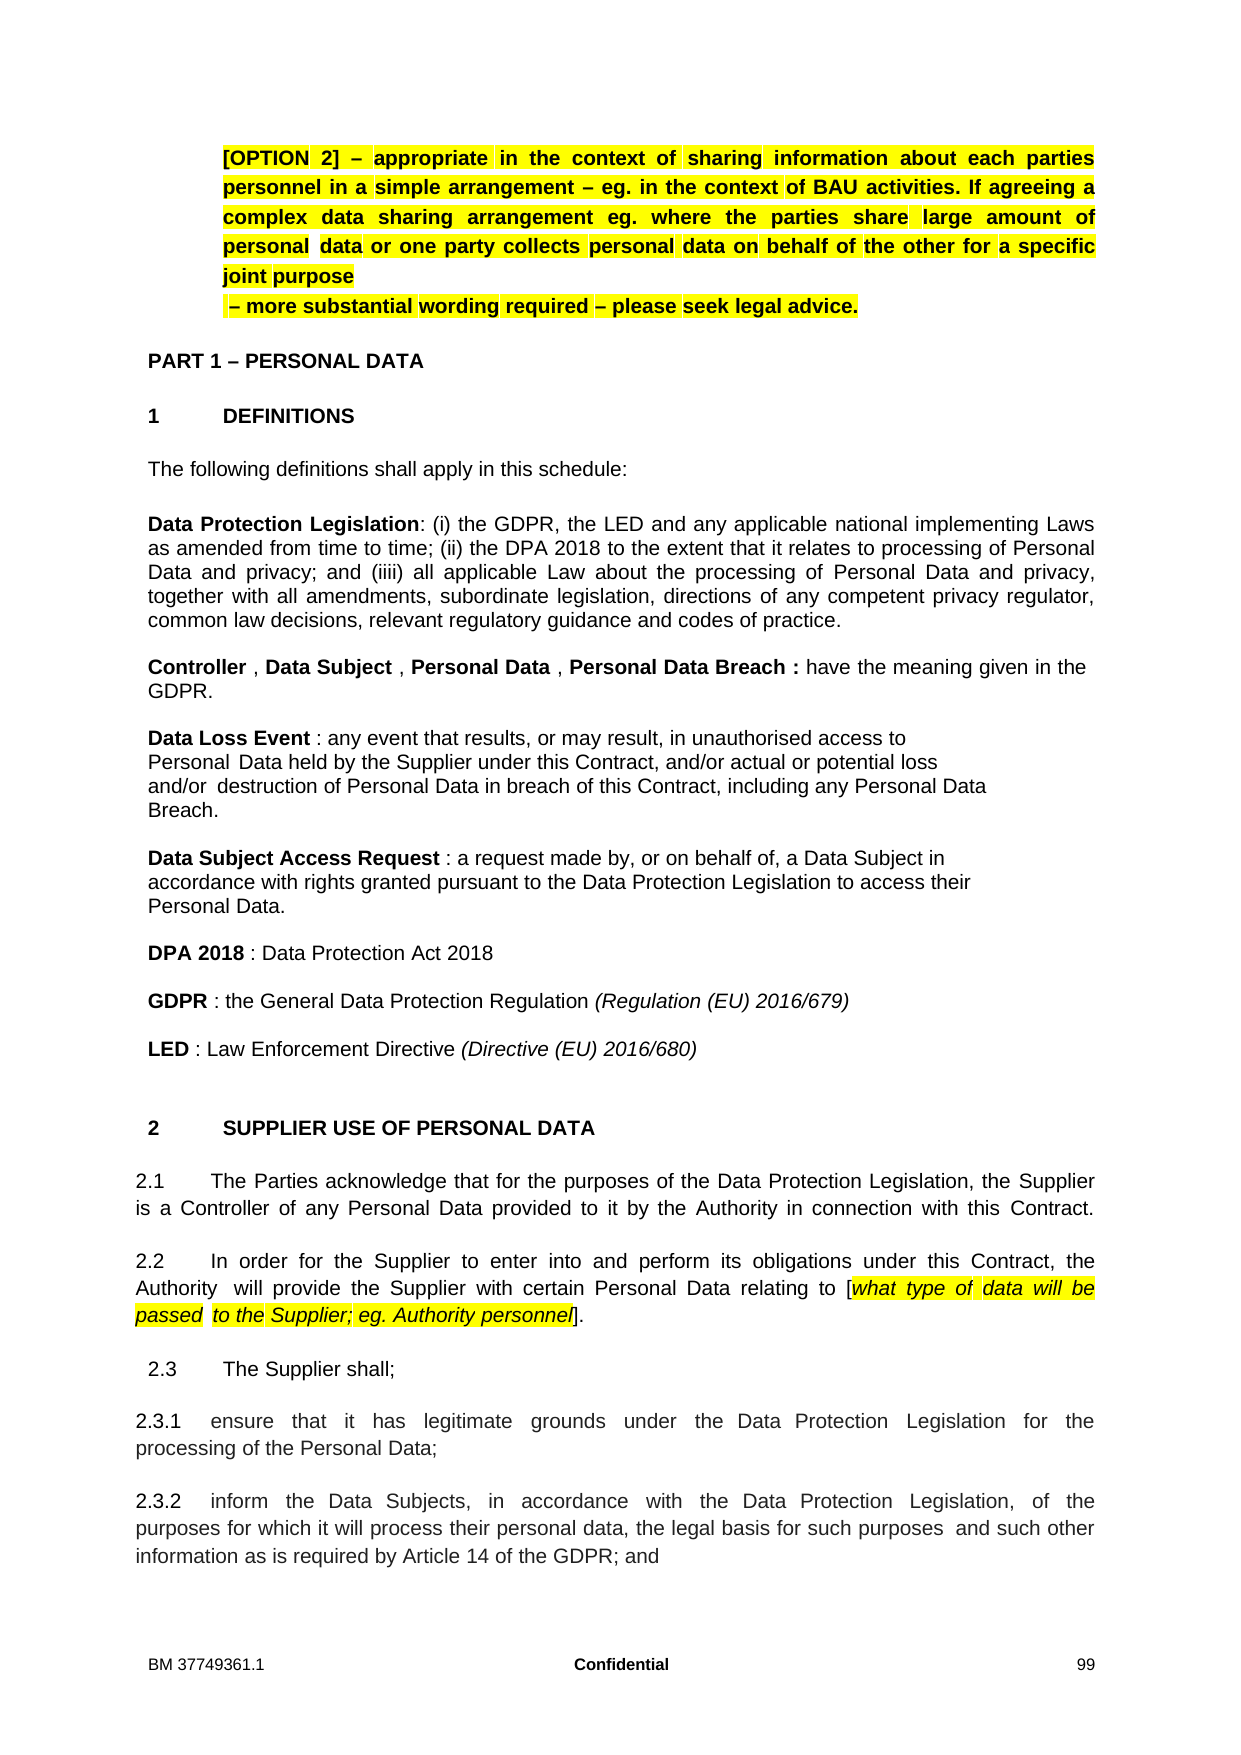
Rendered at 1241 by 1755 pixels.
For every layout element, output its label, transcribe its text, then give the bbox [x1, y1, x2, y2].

subtitle SUPPLIER USE OF PERSONAL DATA [148, 1116, 1107, 1140]
list DEFINITIONS [148, 404, 1107, 428]
text Data Loss Event : any event that results, or may result, in unauthorised access to Personal Data held by the Supplier under this Contract, and/or actual or potential loss and/or destruction of Personal Data in breach of this Contract, including any Personal Data Breach. [148, 726, 987, 822]
list The Parties acknowledge that for the purposes of the Data Protection Legislation, the Supplier is a Controller of any Personal Data provided to it by the Authority in connection with this Contract. [135, 1169, 1096, 1220]
text PART 1 – PERSONAL DATA [148, 349, 1107, 373]
text Data Subject Access Request : a request made by, or on behalf of, a Data Subject in accordance with rights granted pursuant to the Data Protection Legislation to access their Personal Data. [148, 846, 998, 918]
text DPA 2018 : Data Protection Act 2018 [148, 941, 1107, 965]
list inform the Data Subjects, in accordance with the Data Protection Legislation, of the purposes for which it will process their personal data, the legal basis for such purposes and such other information as is required by Article 14 of the GDPR; and [135, 1489, 1095, 1568]
text Controller , Data Subject , Personal Data , Personal Data Breach : have the meaning given in the GDPR. [148, 655, 1094, 703]
list ensure that it has legitimate grounds under the Data Protection Legislation for the processing of the Personal Data; [135, 1409, 1095, 1460]
list The Supplier shall; [148, 1356, 1107, 1380]
subtitle [OPTION 2] – appropriate in the context of sharing information about each parties personnel in a simple arrangement – eg. in the context of BAU activities. If agreeing a complex data sharing arrangement eg. where the parties share large amount of personal data or one party collects personal data on behalf of the other for a specific joint purpose [223, 145, 1095, 288]
text GDPR : the General Data Protection Regulation (Regulation (EU) 2016/679) [148, 989, 1107, 1013]
text – more substantial wording required – please seek legal advice. [223, 294, 1107, 318]
text The following definitions shall apply in this schedule: [148, 457, 1107, 481]
text LED : Law Enforcement Directive (Directive (EU) 2016/680) [148, 1037, 1107, 1061]
text Data Protection Legislation: (i) the GDPR, the LED and any applicable national implementing Laws as amended from time to time; (ii) the DPA 2018 to the extent that it relates to processing of Personal Data and privacy; and (iiii) all applicable Law about the processing of Personal Data and privacy, together with all amendments, subordinate legislation, directions of any competent privacy regulator, common law decisions, relevant regulatory guidance and codes of practice. [148, 512, 1095, 631]
list In order for the Supplier to enter into and perform its obligations under this Contract, the Authority will provide the Supplier with certain Personal Data relating to [what type of data will be passed to the Supplier; eg. Authority personnel]. [135, 1249, 1096, 1327]
